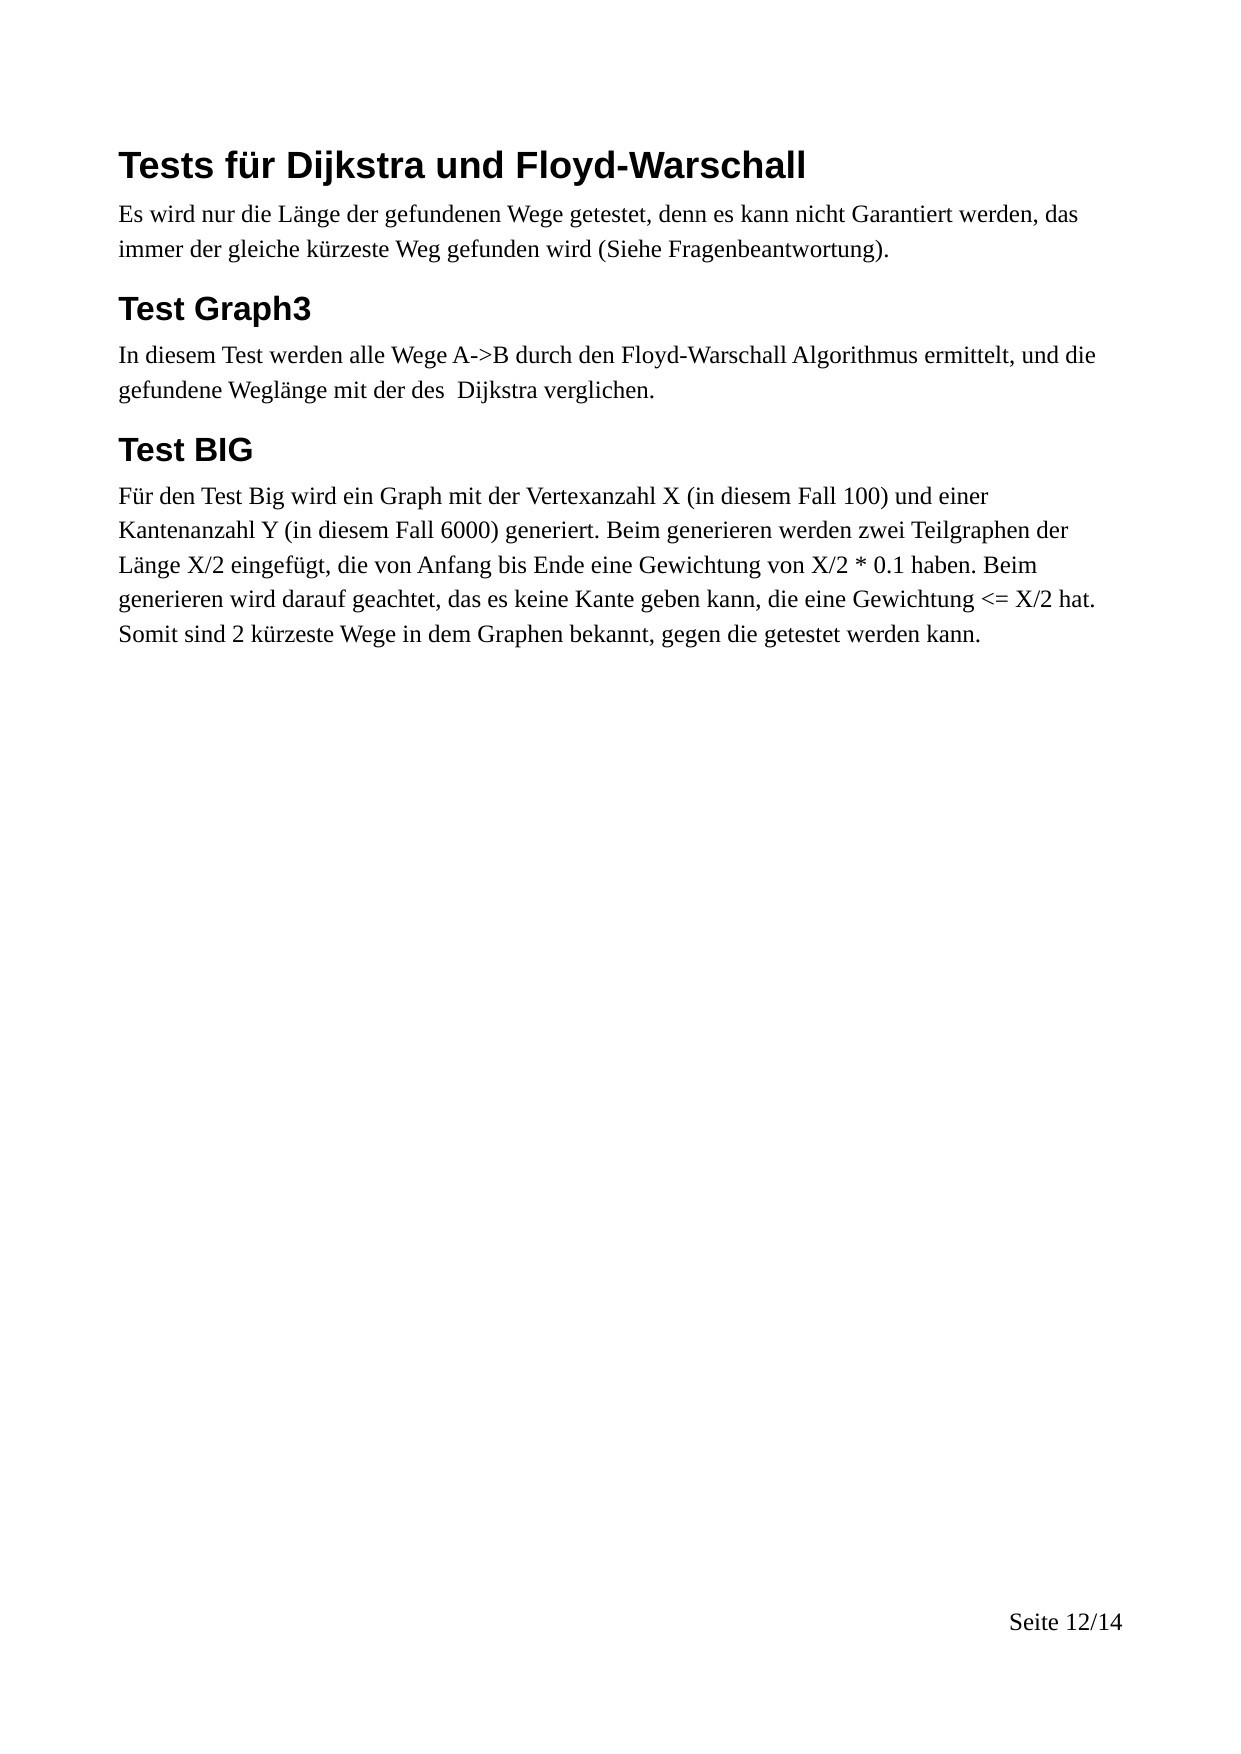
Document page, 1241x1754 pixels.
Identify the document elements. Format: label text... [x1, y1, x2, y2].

subtitle Test Graph3 [118, 289, 1122, 328]
text In diesem Test werden alle Wege A->B durch den Floyd-Warschall Algorithmus ermittelt, und die gefundene Weglänge mit der des Dijkstra verglichen. [118, 340, 1122, 403]
subtitle Test BIG [118, 430, 1122, 469]
subtitle Tests für Dijkstra und Floyd-Warschall [118, 143, 1122, 187]
text Es wird nur die Länge der gefundenen Wege getestet, denn es kann nicht Garantiert werden, das immer der gleiche kürzeste Weg gefunden wird (Siehe Fragenbeantwortung). [118, 199, 1122, 262]
text Für den Test Big wird ein Graph mit der Vertexanzahl X (in diesem Fall 100) und einer Kantenanzahl Y (in diesem Fall 6000) generiert. Beim generieren werden zwei Teilgraphen der Länge X/2 eingefügt, die von Anfang bis Ende eine Gewichtung von X/2 * 0.1 haben. Beim generieren wird darauf geachtet, das es keine Kante geben kann, die eine Gewichtung <= X/2 hat. Somit sind 2 kürzeste Wege in dem Graphen bekannt, gegen die getestet werden kann. [118, 481, 1122, 648]
